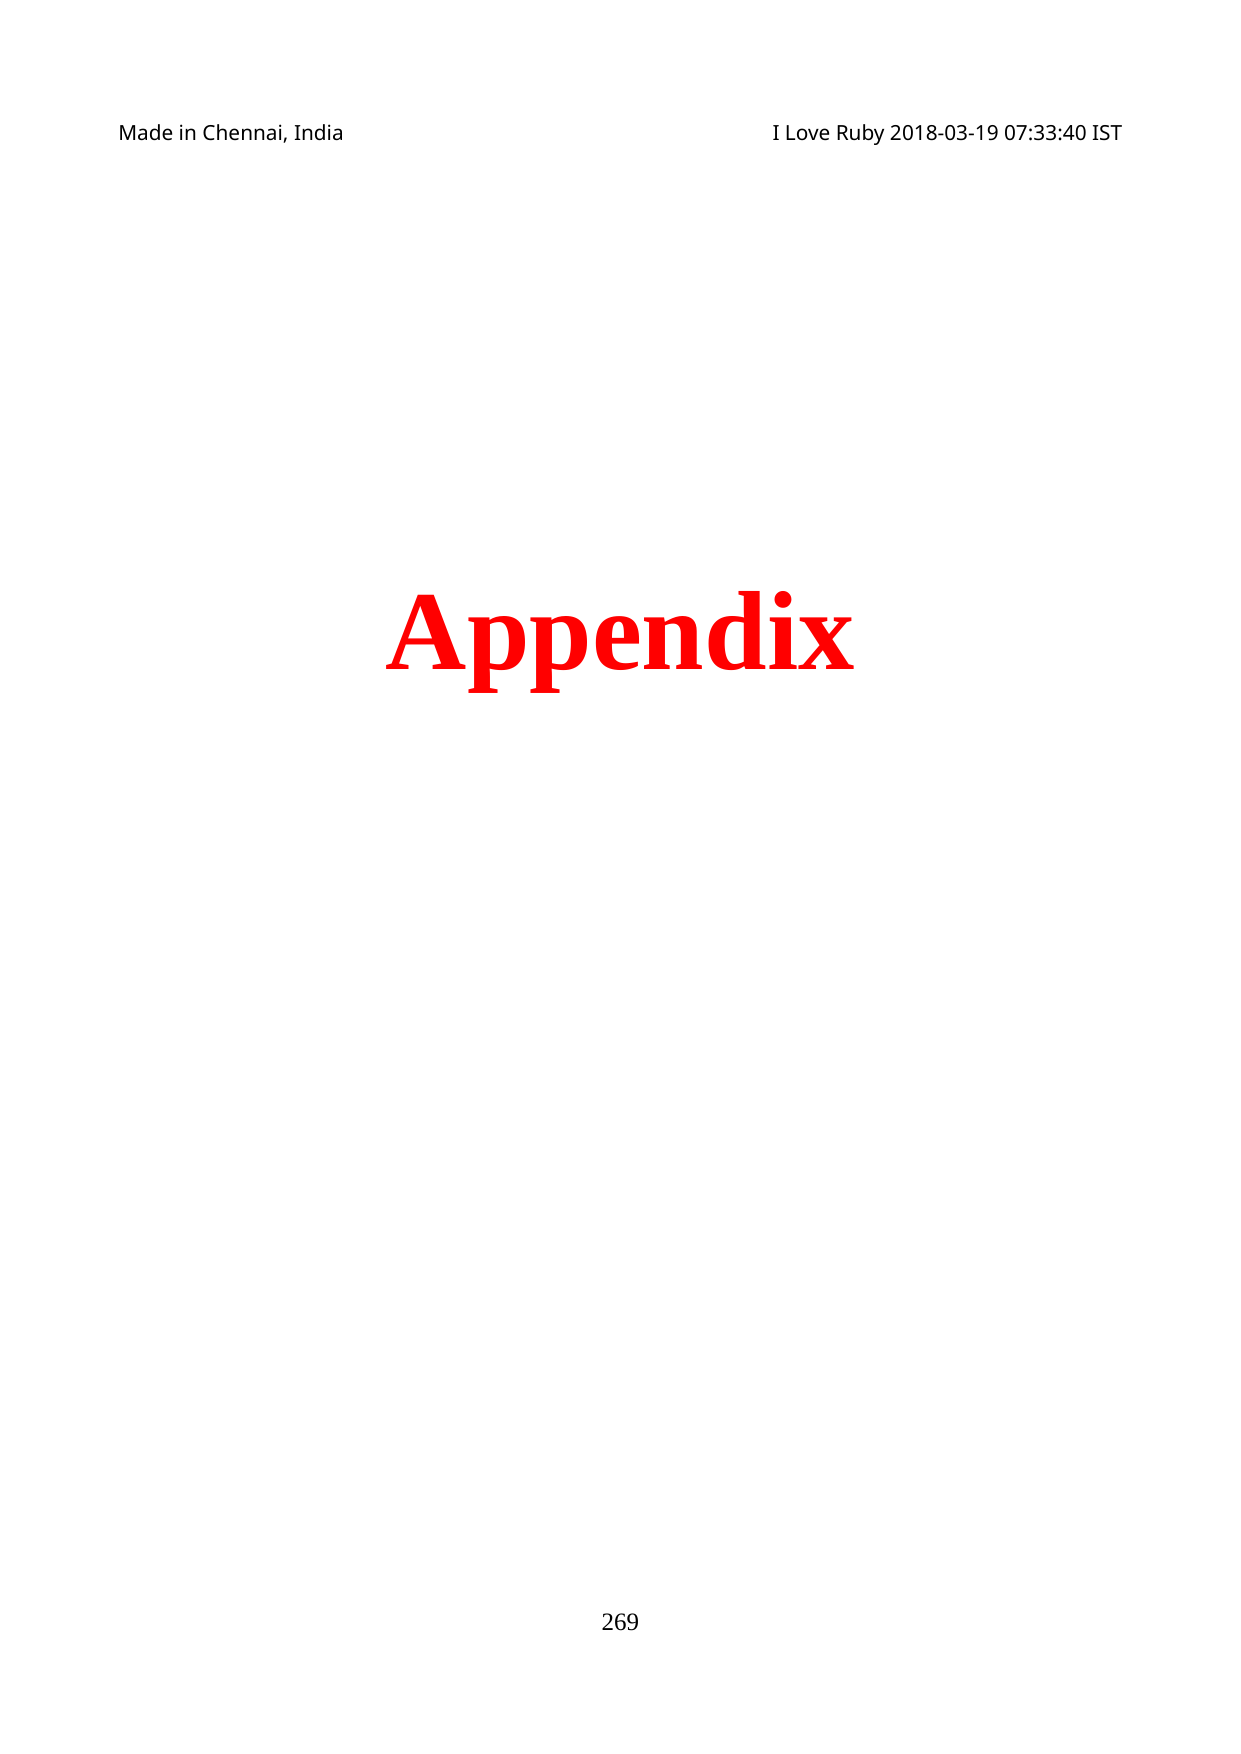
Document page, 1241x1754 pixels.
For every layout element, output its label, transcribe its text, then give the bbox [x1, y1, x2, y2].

text Appendix [118, 564, 1122, 693]
